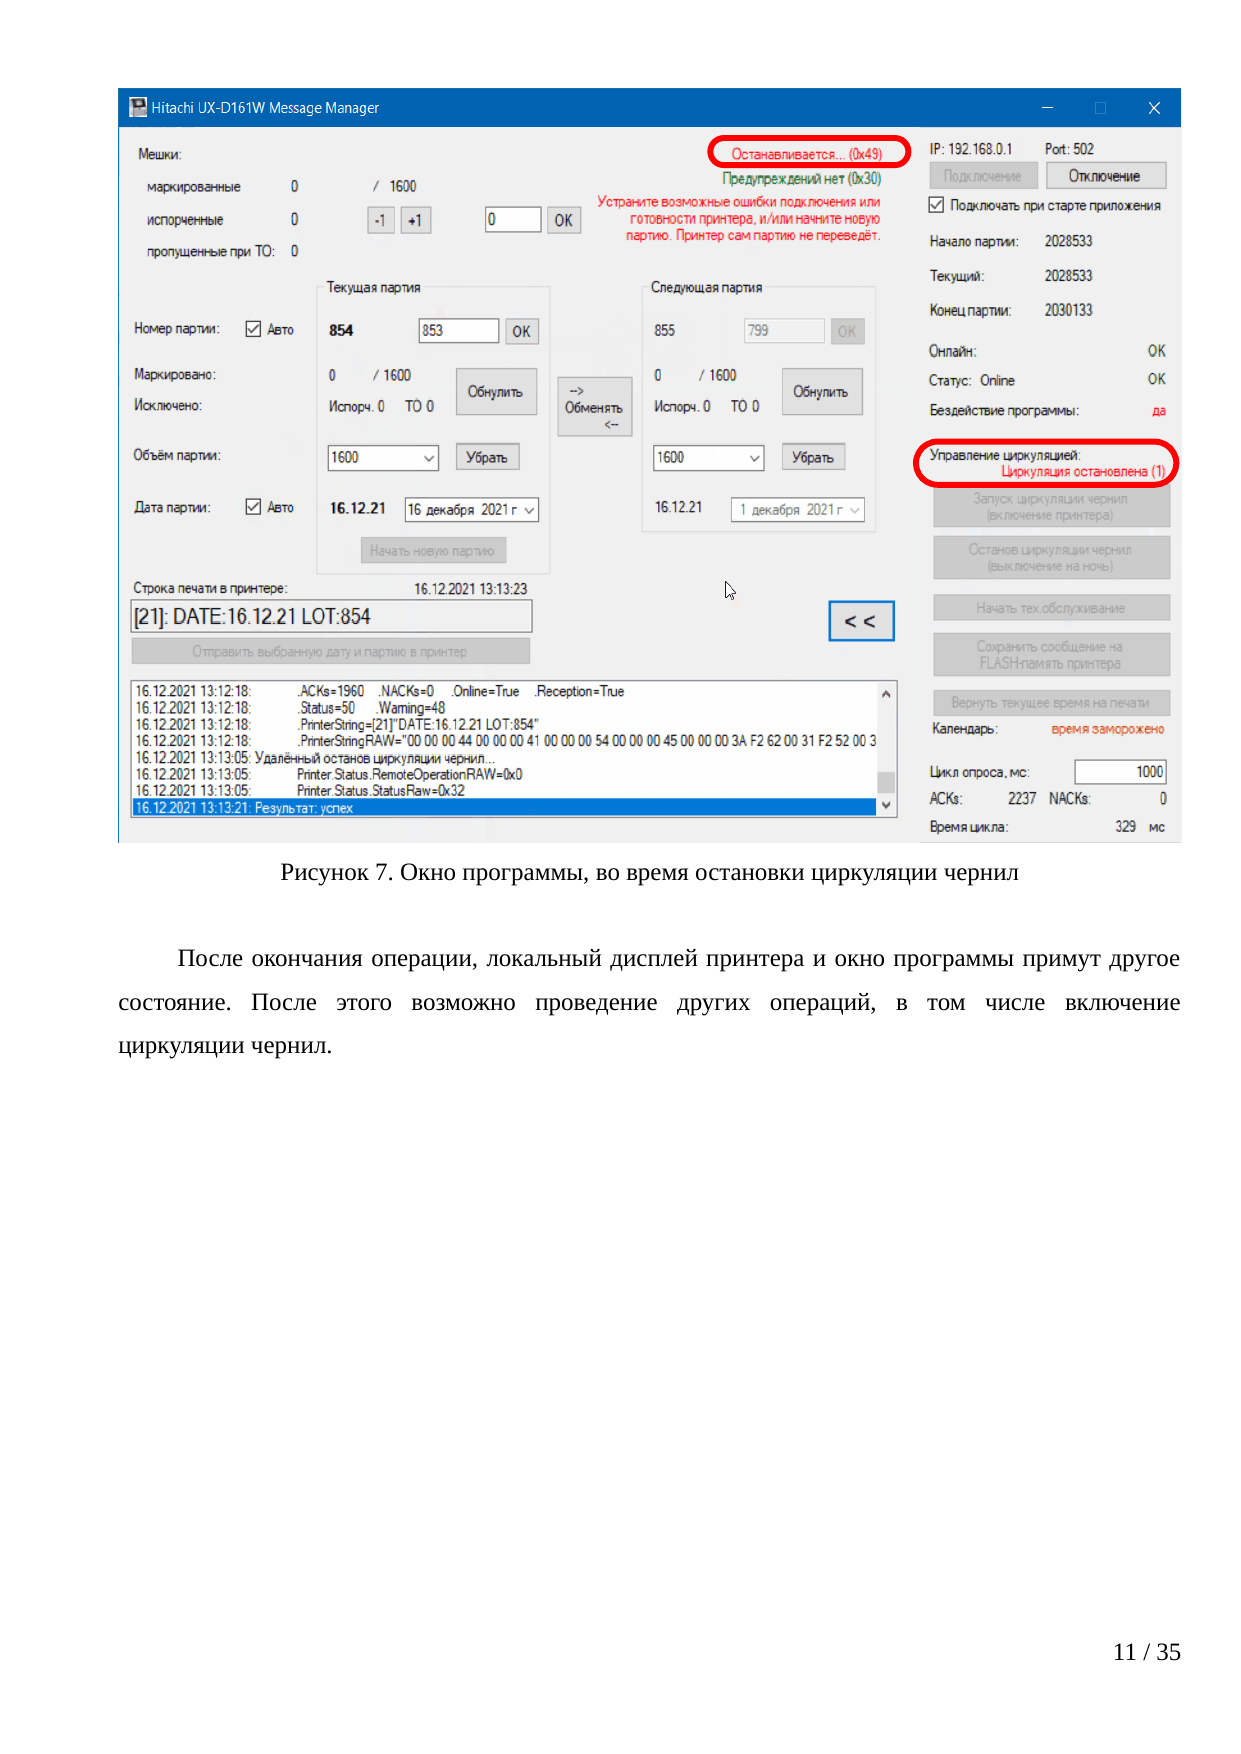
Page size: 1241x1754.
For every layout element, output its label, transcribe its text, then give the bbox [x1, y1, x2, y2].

text Рисунок 7. Окно программы, во время остановки циркуляции чернил [118, 857, 1181, 886]
text После окончания операции, локальный дисплей принтера и окно программы примут другое состояние. После этого возможно проведение других операций, в том числе включение циркуляции чернил. [118, 943, 1181, 1058]
